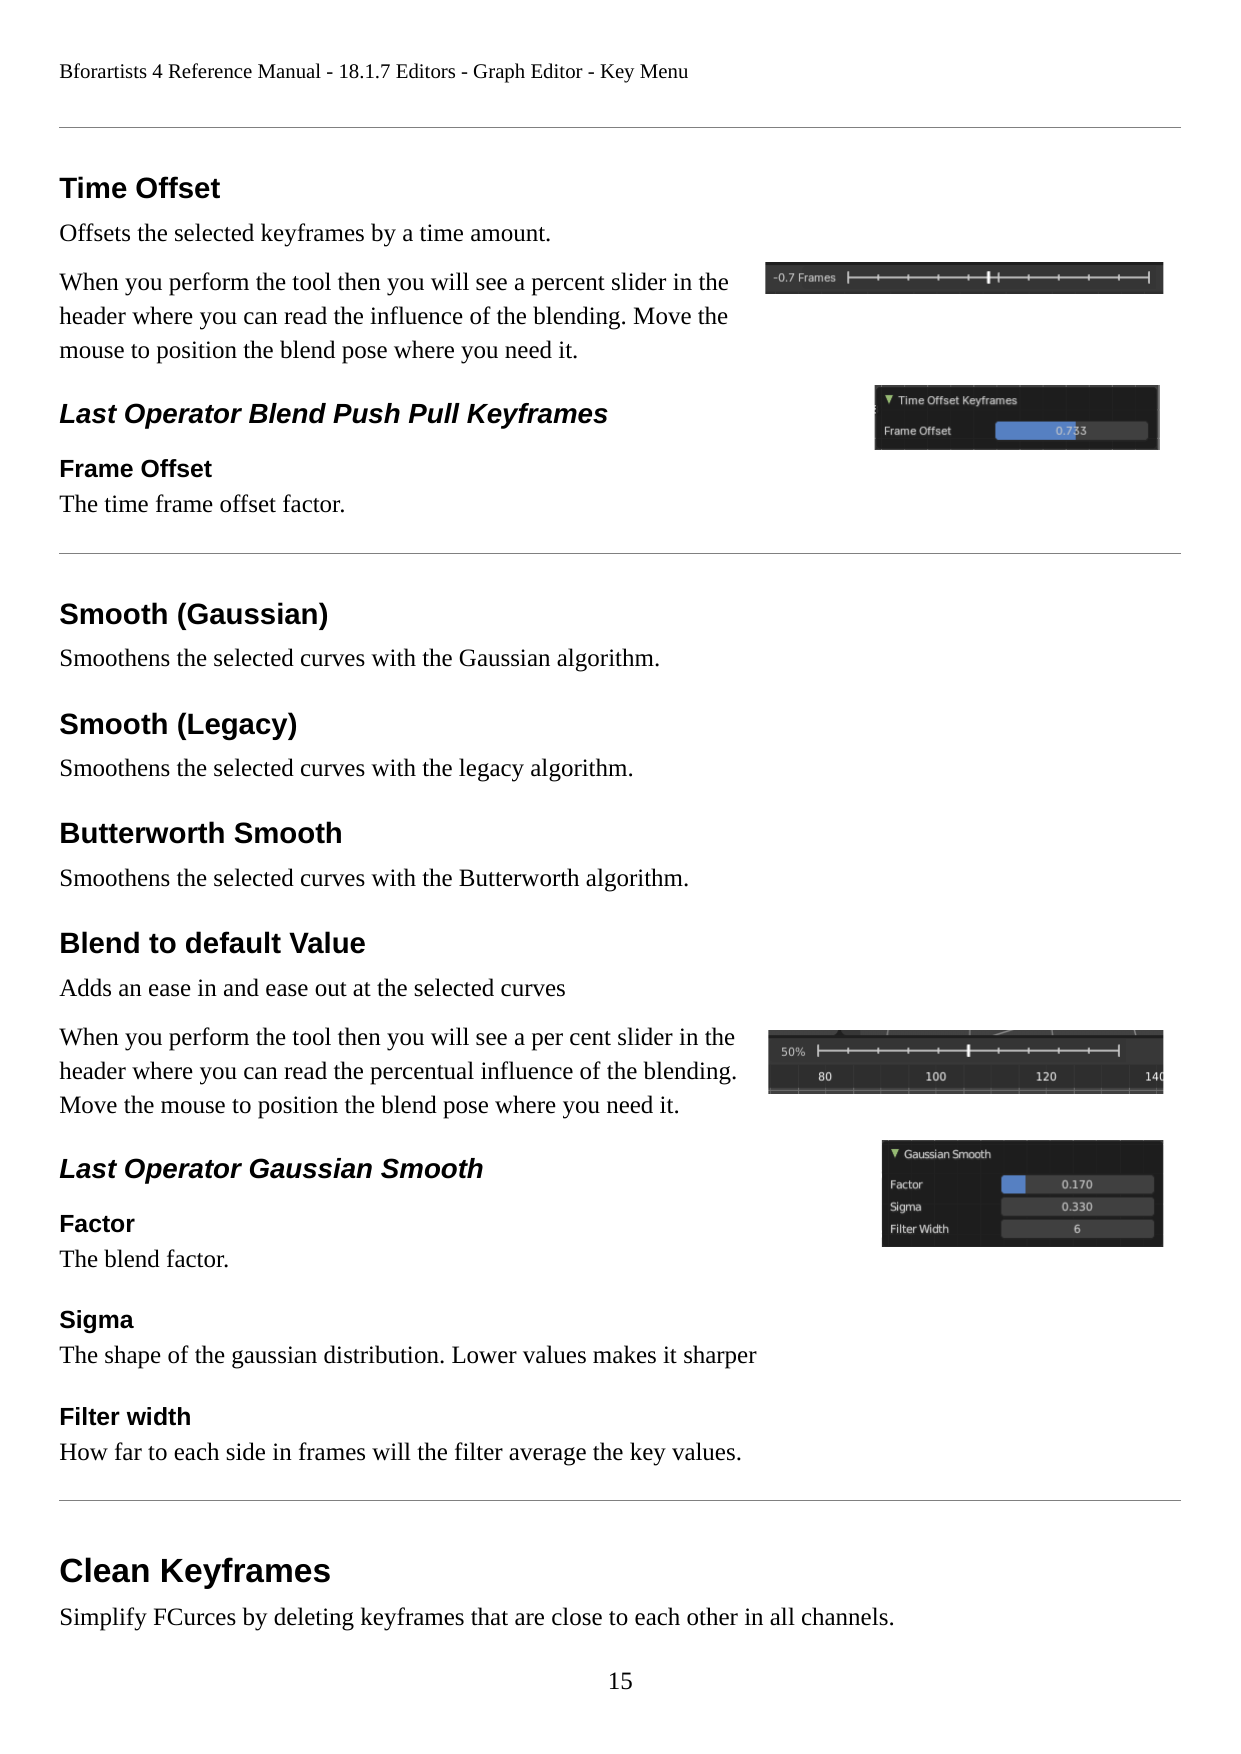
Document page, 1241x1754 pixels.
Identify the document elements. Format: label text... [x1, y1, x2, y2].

picture [768, 1030, 1164, 1094]
text Offsets the selected keyframes by a time amount. [59, 218, 1181, 246]
subtitle Frame Offset [59, 454, 1181, 483]
text When you perform the tool then you will see a percent slider in the header where you can read the influence of the blending. Move the mouse to position the blend pose where you need it. [59, 267, 1181, 364]
text Adds an ease in and ease out at the selected curves [59, 973, 1181, 1001]
subtitle [1164, 1209, 1181, 1238]
subtitle Filter width [59, 1402, 1181, 1430]
text The time frame offset factor. [59, 489, 1181, 518]
picture [881, 1140, 1164, 1247]
subtitle Smooth (Gaussian) [59, 597, 1181, 630]
text Smoothens the selected curves with the Gaussian algorithm. [59, 643, 1181, 672]
text Smoothens the selected curves with the Butterworth algorithm. [59, 863, 1181, 891]
subtitle Blend to default Value [59, 926, 1181, 960]
text When you perform the tool then you will see a per cent slider in the header where you can read the percentual influence of the blending. Move the mouse to position the blend pose where you need it. [59, 1022, 1181, 1119]
subtitle Sigma [59, 1305, 1181, 1334]
text The blend factor. [59, 1244, 1181, 1273]
text Smoothens the selected curves with the legacy algorithm. [59, 753, 1181, 782]
subtitle Time Offset [59, 171, 1181, 205]
subtitle Butterworth Smooth [59, 816, 1181, 850]
text How far to each side in frames will the filter average the key values. [59, 1437, 1181, 1465]
subtitle Last Operator Blend Push Pull Keyframes [59, 397, 874, 429]
text The shape of the gaussian distribution. Lower values makes it sharper [59, 1340, 1181, 1369]
picture [874, 385, 1160, 450]
subtitle Factor [59, 1209, 881, 1238]
subtitle Smooth (Legacy) [59, 707, 1181, 740]
text Simplify FCurces by deleting keyframes that are close to each other in all channels. [59, 1602, 1181, 1631]
picture [765, 262, 1164, 294]
subtitle Last Operator Gaussian Smooth [59, 1152, 881, 1184]
subtitle Clean Keyframes [59, 1551, 1181, 1589]
